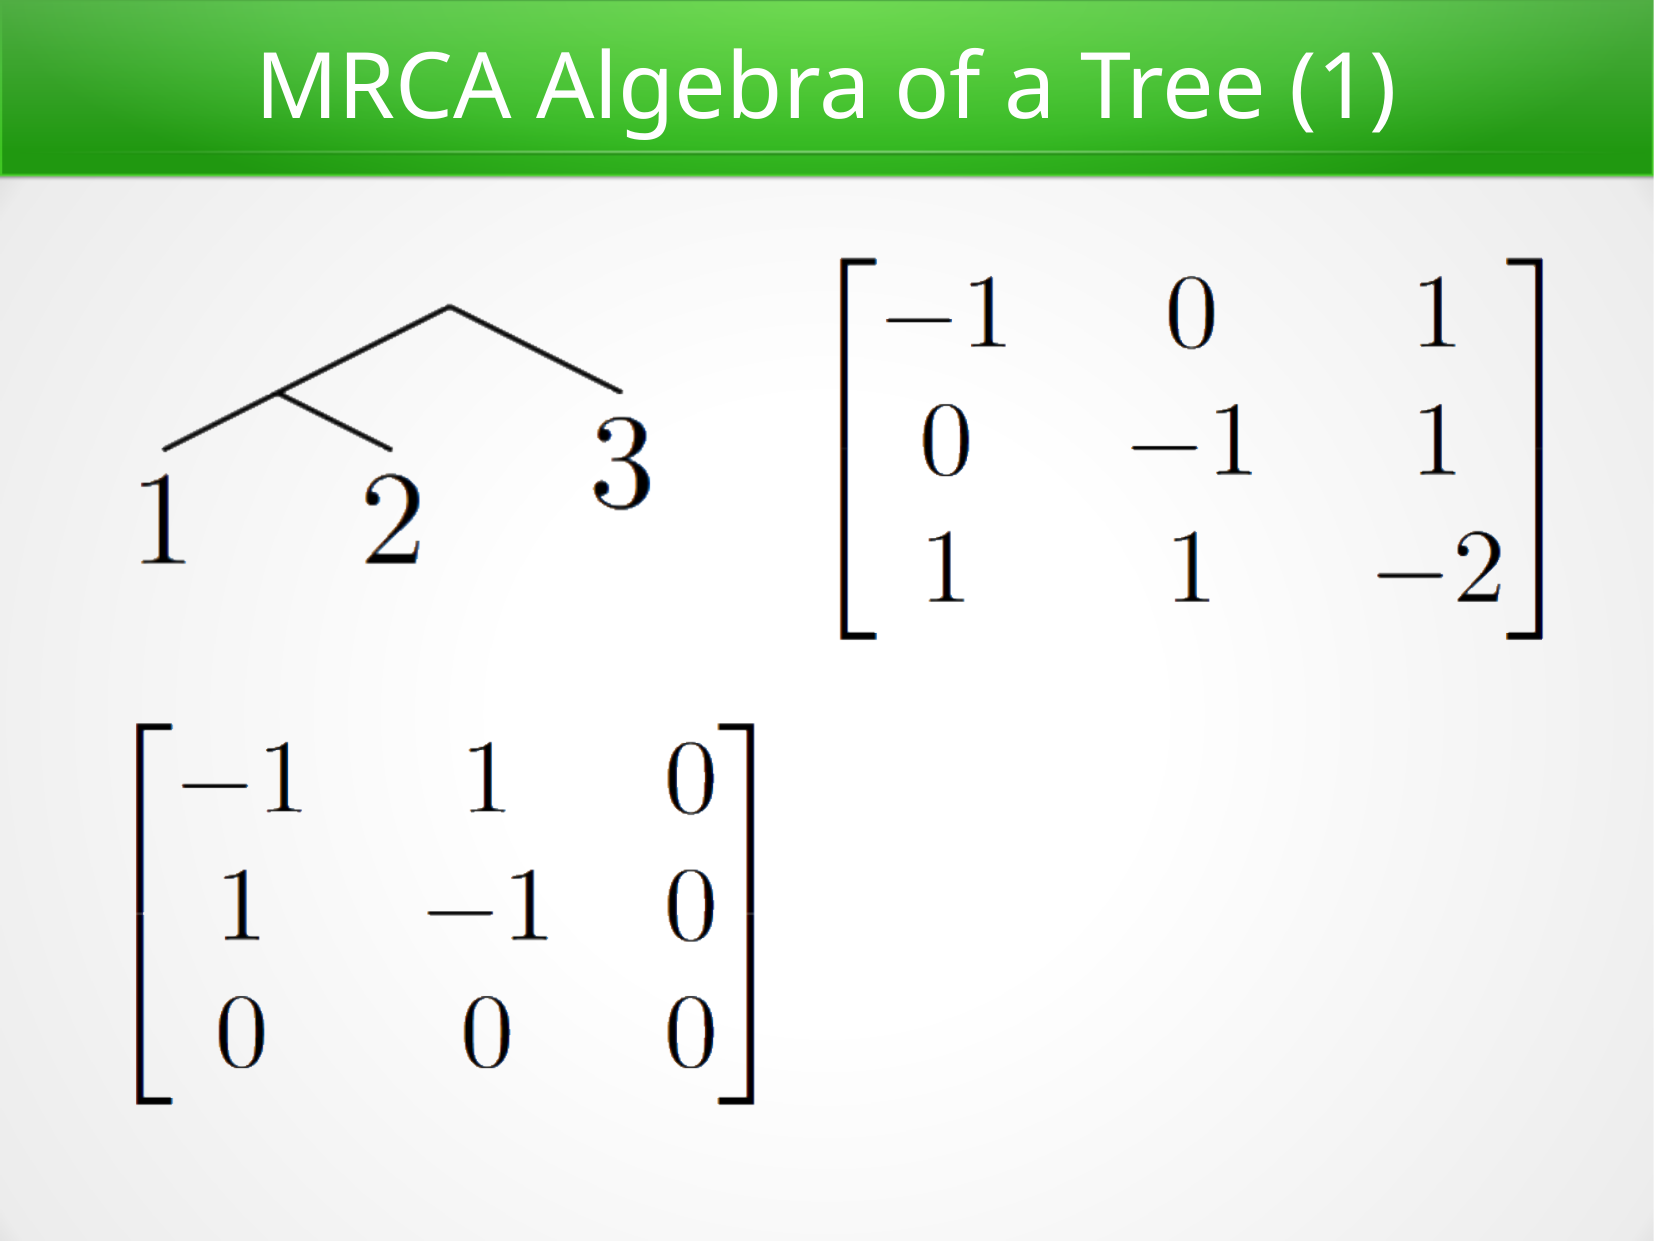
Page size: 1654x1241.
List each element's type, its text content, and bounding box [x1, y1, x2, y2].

picture [0, 0, 1654, 1241]
title MRCA Algebra of a Tree (1) [82, 11, 1571, 154]
